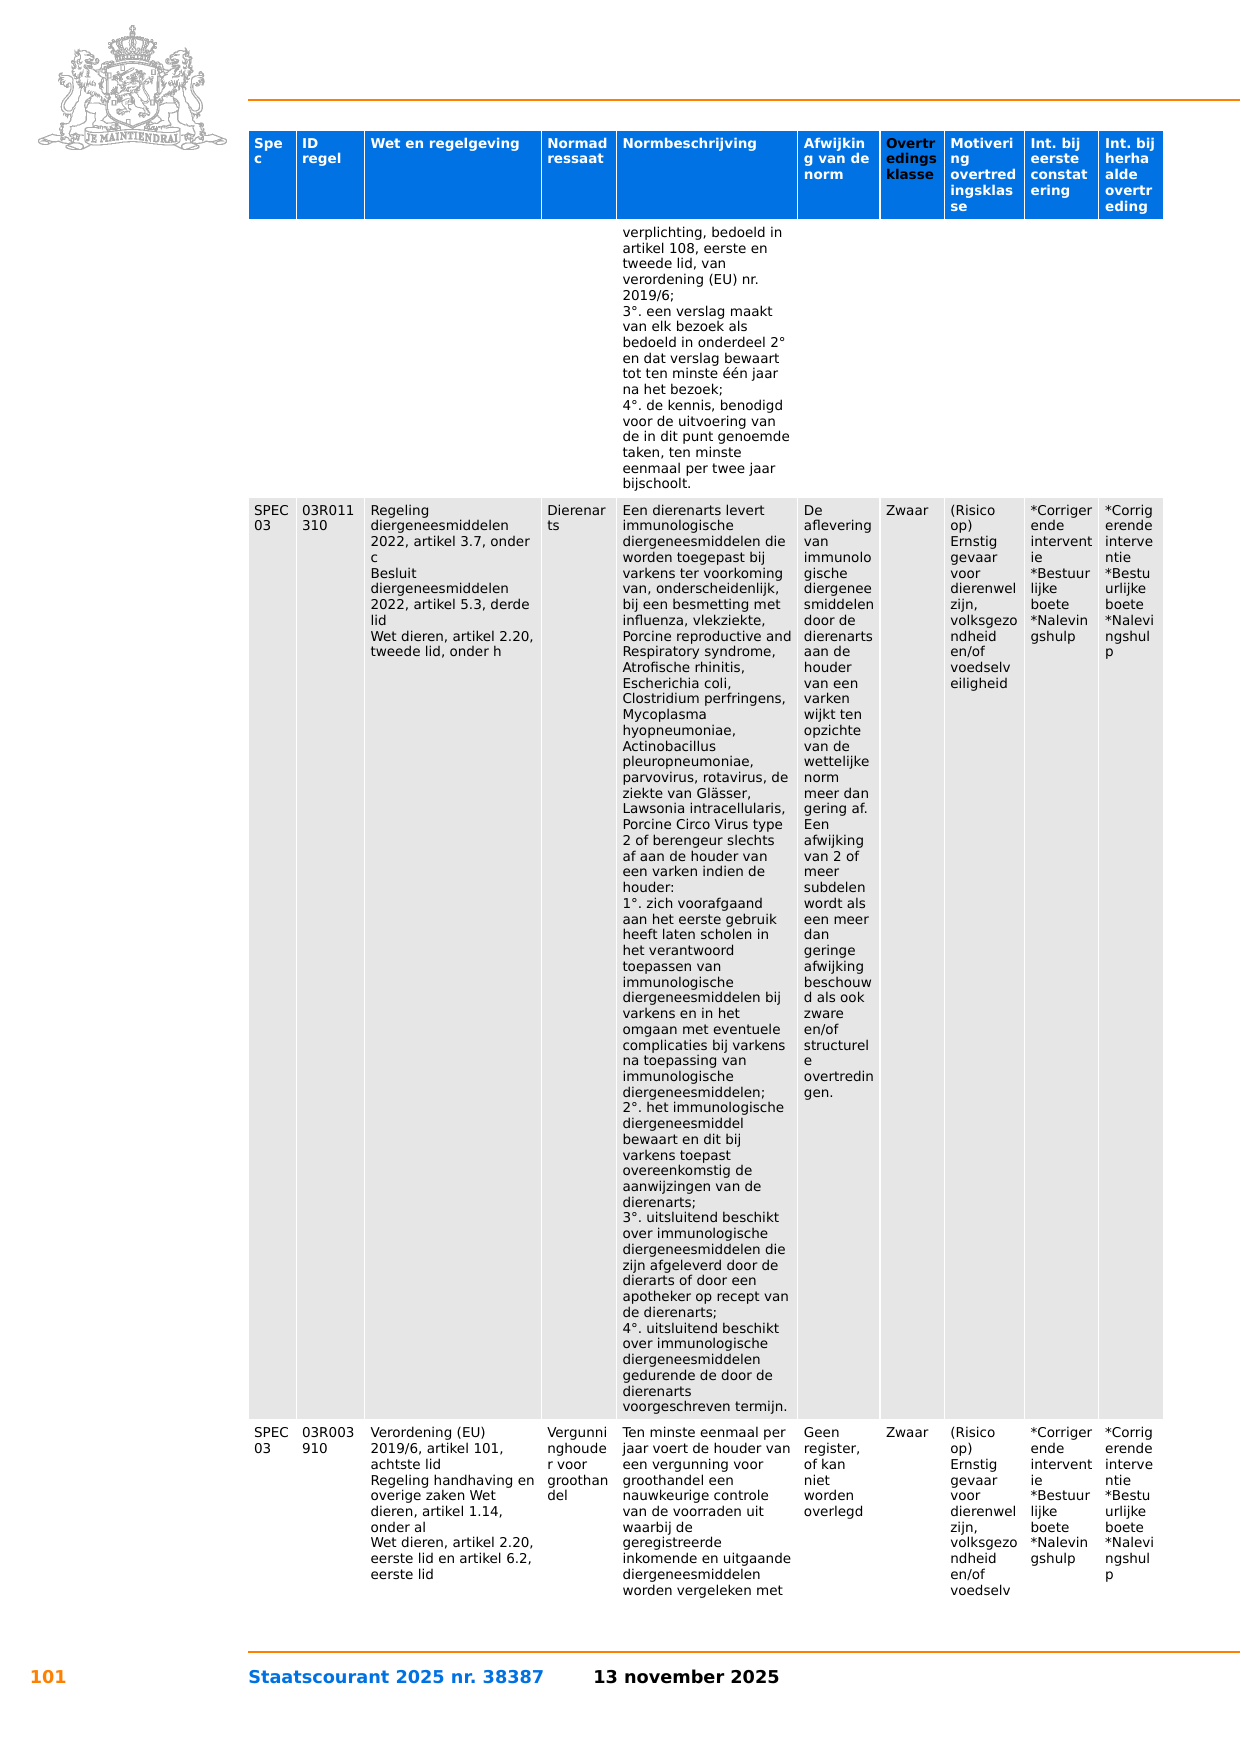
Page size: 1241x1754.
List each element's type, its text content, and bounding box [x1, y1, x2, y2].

table_cell [881, 220, 944, 497]
table_header Int. bij herhaalde overtreding [1099, 131, 1163, 219]
table_cell Verordening (EU) 2019/6, artikel 101, achtste lid Regeling handhaving en overige zaken Wet dieren, artikel 1.14, onder al Wet dieren, artikel 2.20, eerste lid en artikel 6.2, eerste lid [365, 1421, 541, 1603]
table_cell *Corrigerende interventie *Bestuurlijke boete *Nalevingshulp [1099, 1421, 1163, 1603]
table_cell [297, 220, 364, 497]
table_header Afwijking van de norm [798, 131, 879, 219]
table_cell Geen register, of kan niet worden overlegd [798, 1421, 879, 1603]
table_header Spec [249, 131, 296, 219]
table_cell verplichting, bedoeld in artikel 108, eerste en tweede lid, van verordening (EU) nr. 2019/6; 3°. een verslag maakt van elk bezoek als bedoeld in onderdeel 2° en dat verslag bewaart tot ten minste één jaar na het bezoek; 4°. de kennis, benodigd voor de uitvoering van de in dit punt genoemde taken, ten minste eenmaal per twee jaar bijschoolt. [617, 220, 797, 497]
table_cell Zwaar [881, 1421, 944, 1603]
table_header ID regel [297, 131, 364, 219]
table_cell [1099, 220, 1163, 497]
table_cell SPEC03 [249, 498, 296, 1419]
table_cell [249, 220, 296, 497]
table_cell De aflevering van immunologische diergeneesmiddelen door de dierenarts aan de houder van een varken wijkt ten opzichte van de wettelijke norm meer dan gering af. Een afwijking van 2 of meer subdelen wordt als een meer dan geringe afwijking beschouwd als ook zware en/of structurele overtredingen. [798, 498, 879, 1419]
table_cell *Corrigerende interventie *Bestuurlijke boete *Nalevingshulp [1025, 498, 1098, 1419]
table_cell Zwaar [881, 498, 944, 1419]
table_cell [542, 220, 616, 497]
table_header Normbeschrijving [617, 131, 797, 219]
table_cell Een dierenarts levert immunologische diergeneesmiddelen die worden toegepast bij varkens ter voorkoming van, onderscheidenlijk, bij een besmetting met influenza, vlekziekte, Porcine reproductive and Respiratory syndrome, Atrofische rhinitis, Escherichia coli, Clostridium perfringens, Mycoplasma hyopneumoniae, Actinobacillus pleuropneumoniae, parvovirus, rotavirus, de ziekte van Glässer, Lawsonia intracellularis, Porcine Circo Virus type 2 of berengeur slechts af aan de houder van een varken indien de houder: 1°. zich voorafgaand aan het eerste gebruik heeft laten scholen in het verantwoord toepassen van immunologische diergeneesmiddelen bij varkens en in het omgaan met eventuele complicaties bij varkens na toepassing van immunologische diergeneesmiddelen; 2°. het immunologische diergeneesmiddel bewaart en dit bij varkens toepast overeenkomstig de aanwijzingen van de dierenarts; 3°. uitsluitend beschikt over immunologische diergeneesmiddelen die zijn afgeleverd door de dierarts of door een apotheker op recept van de dierenarts; 4°. uitsluitend beschikt over immunologische diergeneesmiddelen gedurende de door de dierenarts voorgeschreven termijn. [617, 498, 797, 1419]
table_cell *Corrigerende interventie *Bestuurlijke boete *Nalevingshulp [1025, 1421, 1098, 1603]
table_cell Ten minste eenmaal per jaar voert de houder van een vergunning voor groothandel een nauwkeurige controle van de voorraden uit waarbij de geregistreerde inkomende en uitgaande diergeneesmiddelen worden vergeleken met [617, 1421, 797, 1603]
table_header Overtredingsklasse [881, 131, 944, 219]
table_cell Regeling diergeneesmiddelen 2022, artikel 3.7, onder c Besluit diergeneesmiddelen 2022, artikel 5.3, derde lid Wet dieren, artikel 2.20, tweede lid, onder h [365, 498, 541, 1419]
table_cell Dierenarts [542, 498, 616, 1419]
table_cell [1025, 220, 1098, 497]
table_header Motivering overtredingsklasse [945, 131, 1024, 219]
table_cell [945, 220, 1024, 497]
table_cell SPEC03 [249, 1421, 296, 1603]
table_cell [365, 220, 541, 497]
table_cell (Risico op) Ernstig gevaar voor dierenwelzijn, volksgezondheid en/of voedselveiligheid [945, 498, 1024, 1419]
table_cell [798, 220, 879, 497]
table_header Int. bij eerste constatering [1025, 131, 1098, 219]
table_header Wet en regelgeving [365, 131, 541, 219]
table_cell Vergunninghouder voor groothandel [542, 1421, 616, 1603]
table_cell *Corrigerende interventie *Bestuurlijke boete *Nalevingshulp [1099, 498, 1163, 1419]
table_cell 03R003910 [297, 1421, 364, 1603]
table_cell 03R011310 [297, 498, 364, 1419]
table_header Normadressaat [542, 131, 616, 219]
table_cell (Risico op) Ernstig gevaar voor dierenwelzijn, volksgezondheid en/of voedselv [945, 1421, 1024, 1603]
picture [38, 25, 227, 150]
